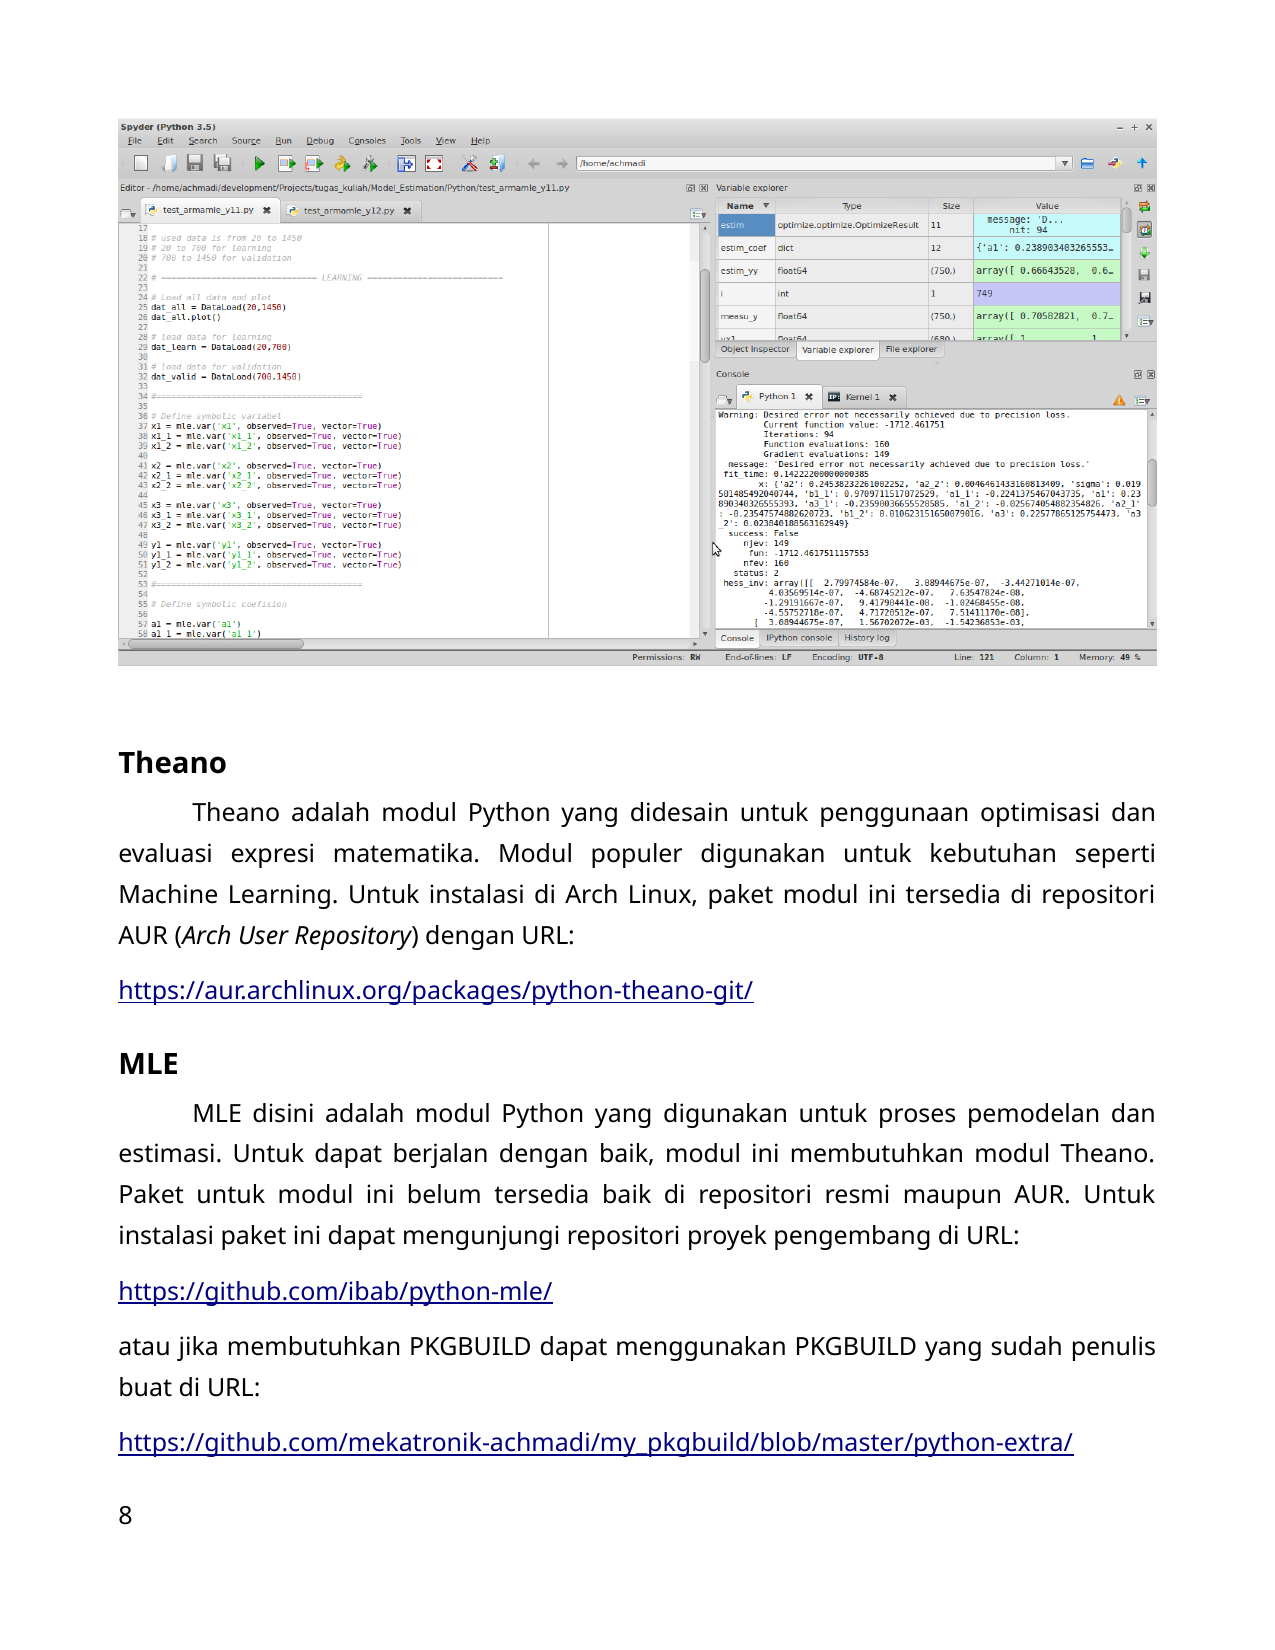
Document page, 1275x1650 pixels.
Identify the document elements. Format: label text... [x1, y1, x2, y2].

text MLE disini adalah modul Python yang digunakan untuk proses pemodelan dan estimasi. Untuk dapat berjalan dengan baik, modul ini membutuhkan modul Theano. Paket untuk modul ini belum tersedia baik di repositori resmi maupun AUR. Untuk instalasi paket ini dapat mengunjungi repositori proyek pengembang di URL: [118, 1095, 1157, 1252]
subtitle Theano [118, 742, 1157, 782]
subtitle MLE [118, 1043, 1157, 1083]
text Theano adalah modul Python yang didesain untuk penggunaan optimisasi dan evaluasi expresi matematika. Modul populer digunakan untuk kebutuhan seperti Machine Learning. Untuk instalasi di Arch Linux, paket modul ini tersedia di repositori AUR (Arch User Repository) dengan URL: [118, 795, 1157, 951]
picture [118, 118, 1157, 666]
text https://github.com/ibab/python-mle/ [118, 1273, 1157, 1307]
text https://aur.archlinux.org/packages/python-theano-git/ [118, 973, 1157, 1007]
text https://github.com/mekatronik-achmadi/my_pkgbuild/blob/master/python-extra/ [118, 1425, 1157, 1459]
text atau jika membutuhkan PKGBUILD dapat menggunakan PKGBUILD yang sudah penulis buat di URL: [118, 1329, 1157, 1403]
